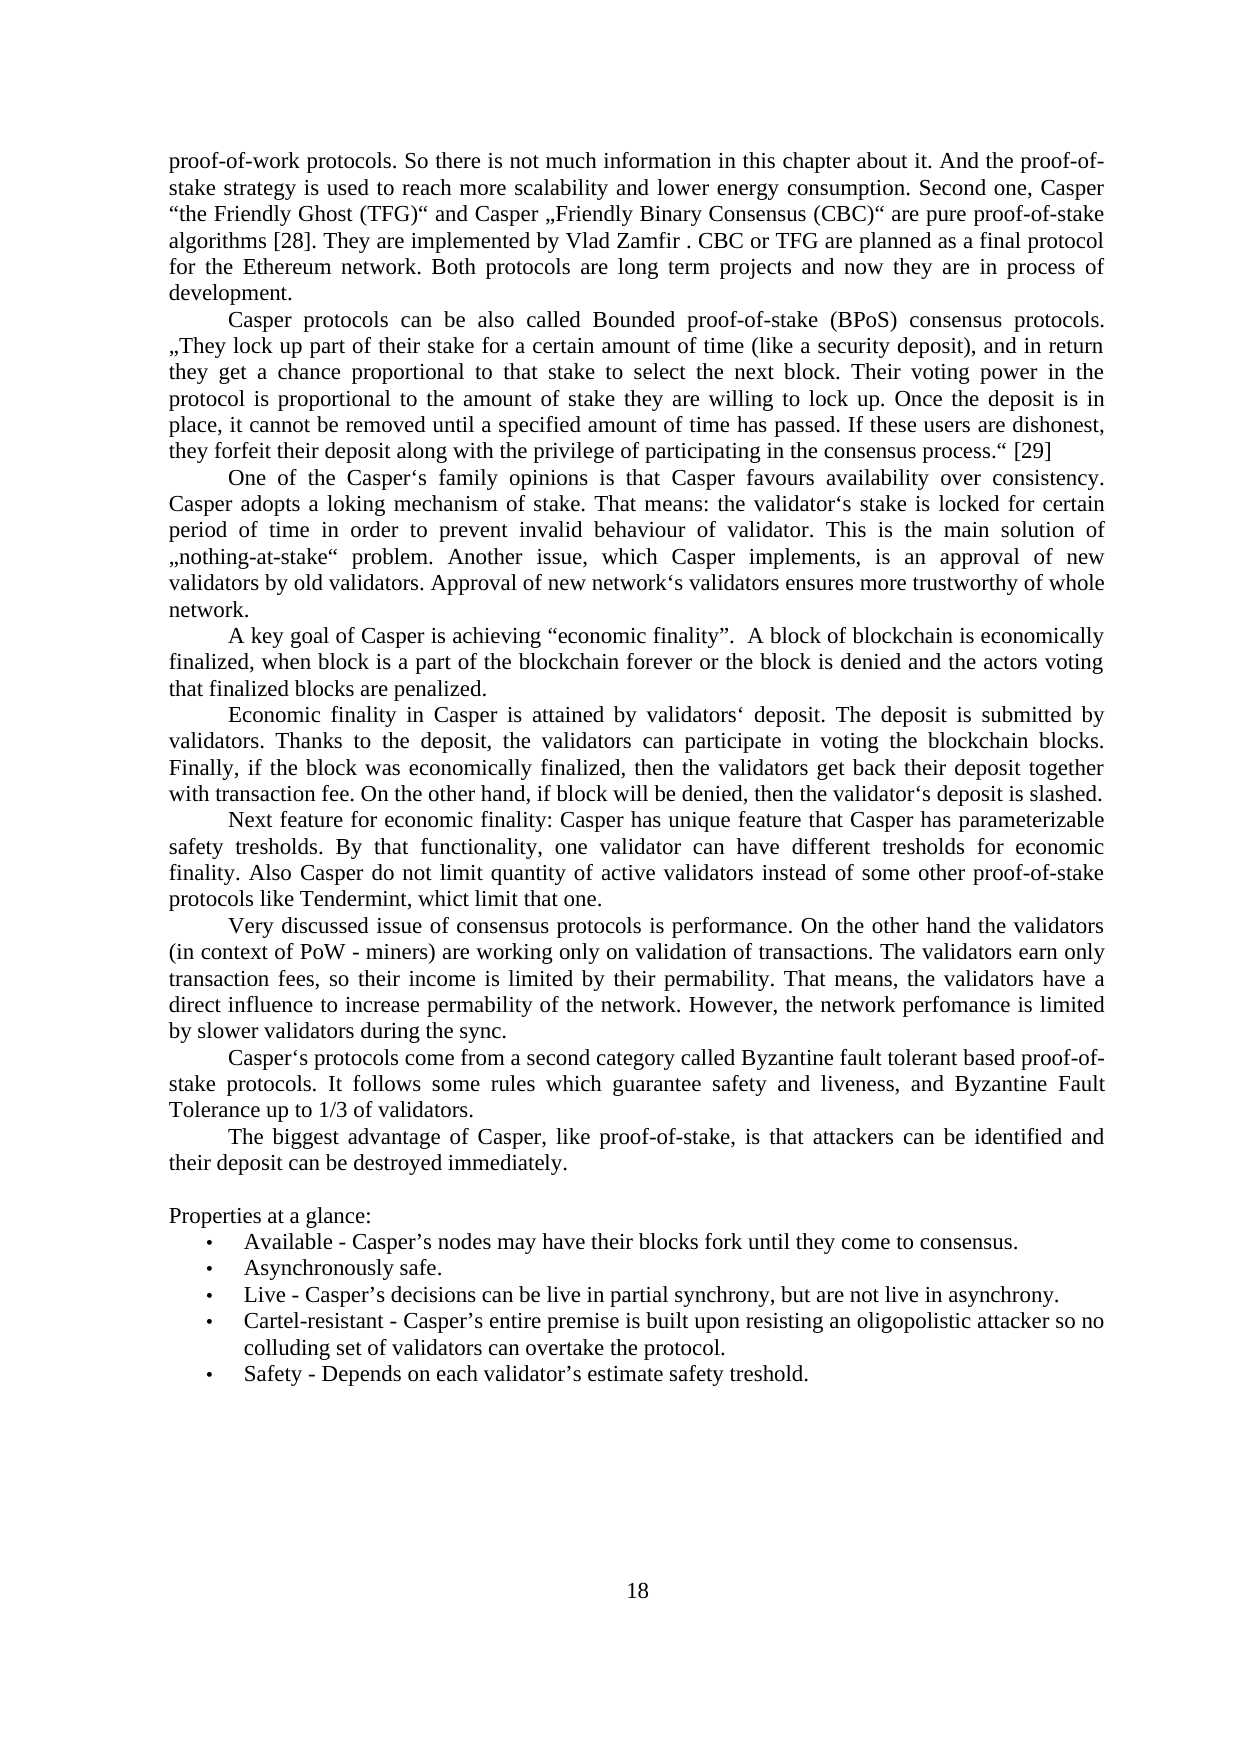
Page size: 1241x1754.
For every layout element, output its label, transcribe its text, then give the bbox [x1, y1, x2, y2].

text A key goal of Casper is achieving “economic finality”. A block of blockchain is economically finalized, when block is a part of the blockchain forever or the block is denied and the actors voting that finalized blocks are penalized. [169, 622, 1106, 701]
text Properties at a glance: [169, 1202, 1106, 1228]
list Cartel-resistant - Casper’s entire premise is built upon resisting an oligopolistic attacker so no colluding set of validators can overtake the protocol. [206, 1307, 1106, 1360]
text proof-of-work protocols. So there is not much information in this chapter about it. And the proof-of-stake strategy is used to reach more scalability and lower energy consumption. Second one, Casper “the Friendly Ghost (TFG)“ and Casper „Friendly Binary Consensus (CBC)“ are pure proof-of-stake algorithms [28]. They are implemented by Vlad Zamfir . CBC or TFG are planned as a final protocol for the Ethereum network. Both protocols are long term projects and now they are in process of development. [169, 148, 1106, 306]
text Next feature for economic finality: Casper has unique feature that Casper has parameterizable safety tresholds. By that functionality, one validator can have different tresholds for economic finality. Also Casper do not limit quantity of active validators instead of some other proof-of-stake protocols like Tendermint, whict limit that one. [169, 806, 1106, 912]
text Very discussed issue of consensus protocols is performance. On the other hand the validators (in context of PoW - miners) are working only on validation of transactions. The validators earn only transaction fees, so their income is limited by their permability. That means, the validators have a direct influence to increase permability of the network. However, the network perfomance is limited by slower validators during the sync. [169, 912, 1106, 1044]
list Asynchronously safe. [206, 1254, 1106, 1281]
list Live - Casper’s decisions can be live in partial synchrony, but are not live in asynchrony. [206, 1281, 1106, 1307]
text The biggest advantage of Casper, like proof-of-stake, is that attackers can be identified and their deposit can be destroyed immediately. [169, 1123, 1106, 1175]
list Available - Casper’s nodes may have their blocks fork until they come to consensus. [206, 1228, 1106, 1254]
text Casper protocols can be also called Bounded proof-of-stake (BPoS) consensus protocols. „They lock up part of their stake for a certain amount of time (like a security deposit), and in return they get a chance proportional to that stake to select the next block. Their voting power in the protocol is proportional to the amount of stake they are willing to lock up. Once the deposit is in place, it cannot be removed until a specified amount of time has passed. If these users are dishonest, they forfeit their deposit along with the privilege of participating in the consensus process.“ [29] [169, 306, 1106, 464]
list Safety - Depends on each validator’s estimate safety treshold. [206, 1360, 1106, 1386]
text Casper‘s protocols come from a second category called Byzantine fault tolerant based proof-of-stake protocols. It follows some rules which guarantee safety and liveness, and Byzantine Fault Tolerance up to 1/3 of validators. [169, 1044, 1106, 1123]
text One of the Casper‘s family opinions is that Casper favours availability over consistency. Casper adopts a loking mechanism of stake. That means: the validator‘s stake is locked for certain period of time in order to prevent invalid behaviour of validator. This is the main solution of „nothing-at-stake“ problem. Another issue, which Casper implements, is an approval of new validators by old validators. Approval of new network‘s validators ensures more trustworthy of whole network. [169, 464, 1106, 622]
text Economic finality in Casper is attained by validators‘ deposit. The deposit is submitted by validators. Thanks to the deposit, the validators can participate in voting the blockchain blocks. Finally, if the block was economically finalized, then the validators get back their deposit together with transaction fee. On the other hand, if block will be denied, then the validator‘s deposit is slashed. [169, 701, 1106, 806]
